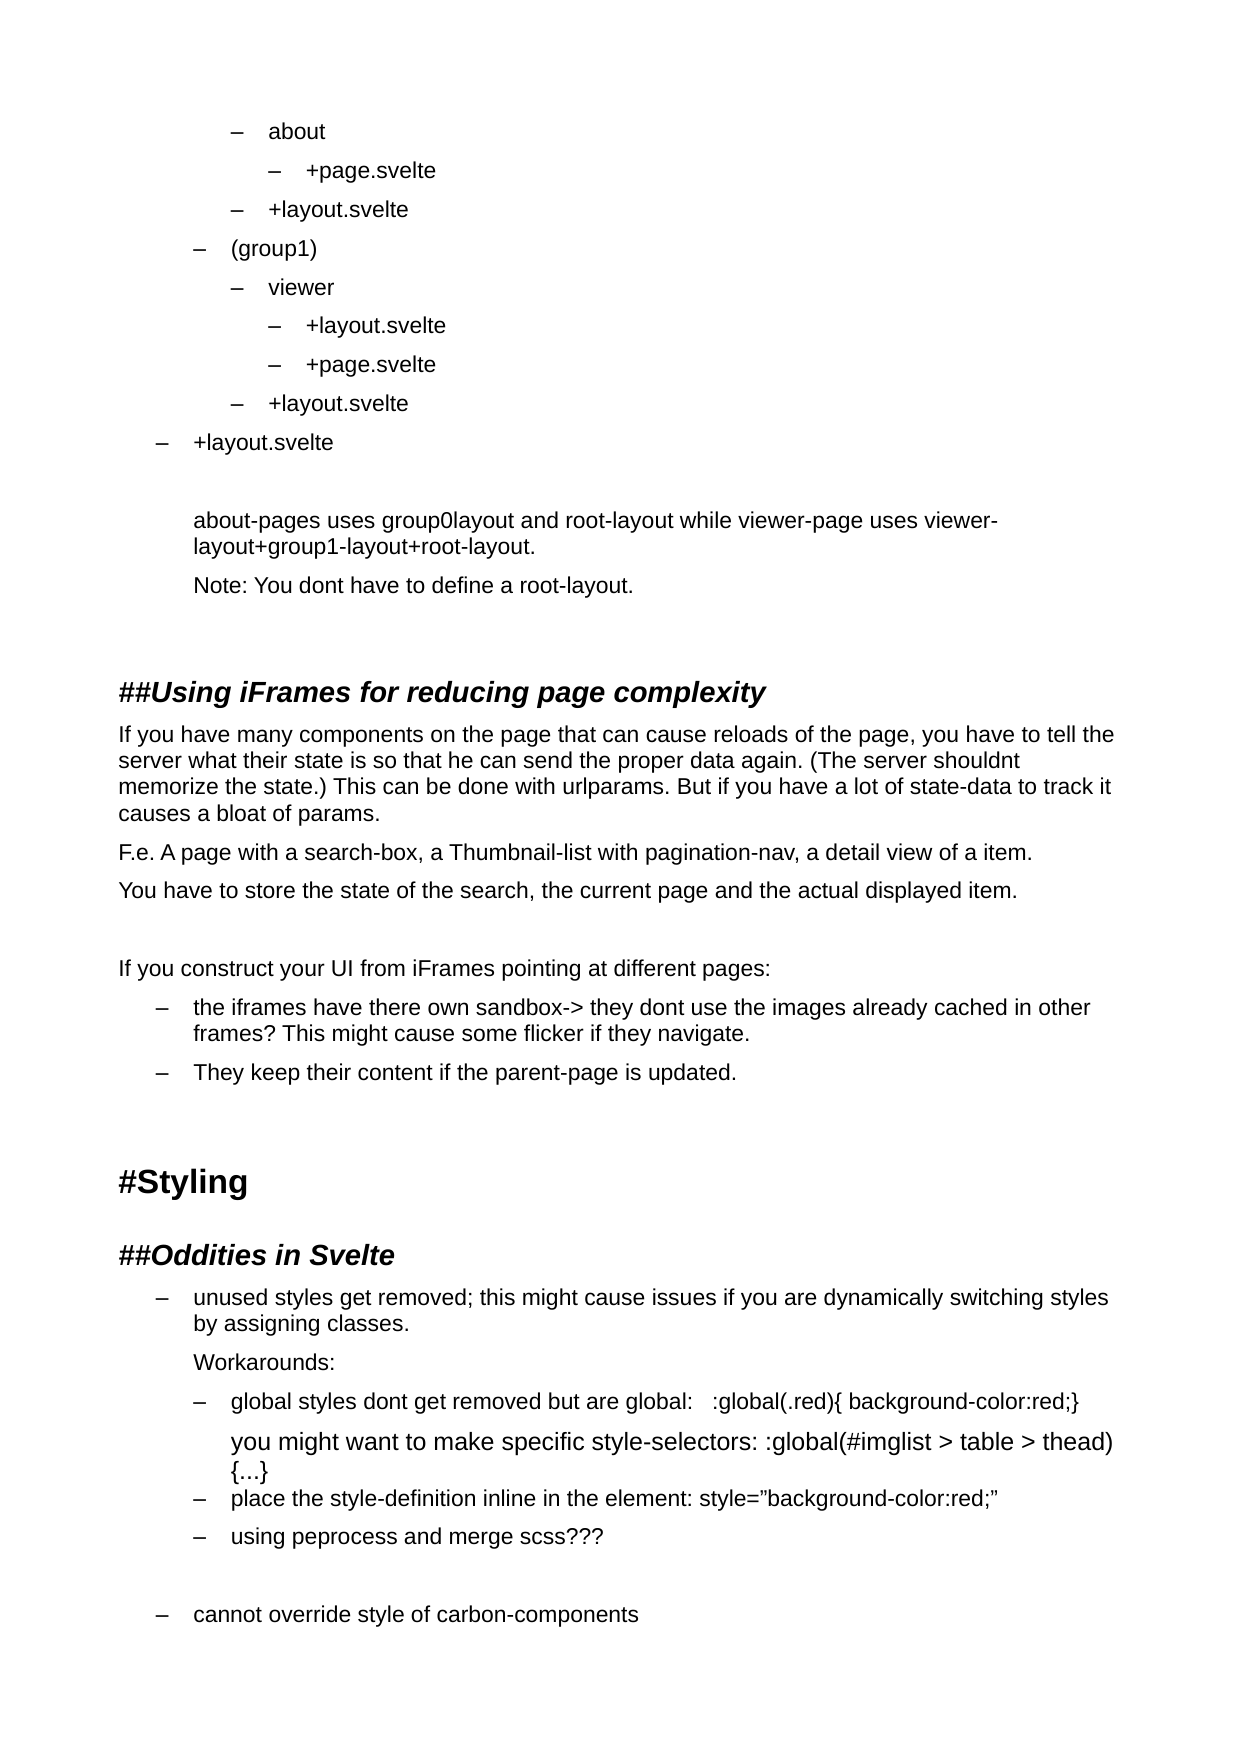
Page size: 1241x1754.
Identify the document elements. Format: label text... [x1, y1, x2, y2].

list using peprocess and merge scss??? [193, 1523, 1122, 1550]
list about [231, 118, 1122, 144]
text F.e. A page with a search-box, a Thumbnail-list with pagination-nav, a detail view of a item. [118, 838, 1122, 865]
subtitle ##Using iFrames for reducing page complexity [118, 674, 1122, 708]
list global styles dont get removed but are global: :global(.red){ background-color:red;} [193, 1388, 1122, 1414]
list +layout.svelte [231, 196, 1122, 222]
text If you construct your UI from iFrames pointing at different pages: [118, 955, 1122, 981]
list +page.svelte [268, 157, 1122, 183]
list unused styles get removed; this might cause issues if you are dynamically switching styles by assigning classes. [156, 1284, 1122, 1337]
list +layout.svelte [268, 312, 1122, 339]
list (group1) [193, 235, 1122, 261]
list Workarounds: [156, 1349, 1122, 1376]
list about-pages uses group0layout and root-layout while viewer-page uses viewer-layout+group1-layout+root-layout. [156, 507, 1122, 559]
subtitle #Styling [118, 1162, 1122, 1201]
list +layout.svelte [156, 429, 1122, 455]
list cannot override style of carbon-components [156, 1601, 1122, 1627]
list the iframes have there own sandbox-> they dont use the images already cached in other frames? This might cause some flicker if they navigate. [156, 994, 1122, 1047]
list +layout.svelte [231, 390, 1122, 416]
list viewer [231, 273, 1122, 300]
list you might want to make specific style-selectors: :global(#imglist > table > thead) {...} [193, 1427, 1122, 1484]
list +page.svelte [268, 351, 1122, 378]
list place the style-definition inline in the element: style=”background-color:red;” [193, 1484, 1122, 1511]
text You have to store the state of the search, the current page and the actual displayed item. [118, 877, 1122, 904]
list Note: You dont have to define a root-layout. [156, 572, 1122, 598]
list They keep their content if the parent-page is updated. [156, 1059, 1122, 1086]
subtitle ##Oddities in Svelte [118, 1238, 1122, 1272]
text If you have many components on the page that can cause reloads of the page, you have to tell the server what their state is so that he can send the proper data again. (The server shouldnt memorize the state.) This can be done with urlparams. But if you have a lot of state-data to track it causes a bloat of params. [118, 721, 1122, 826]
